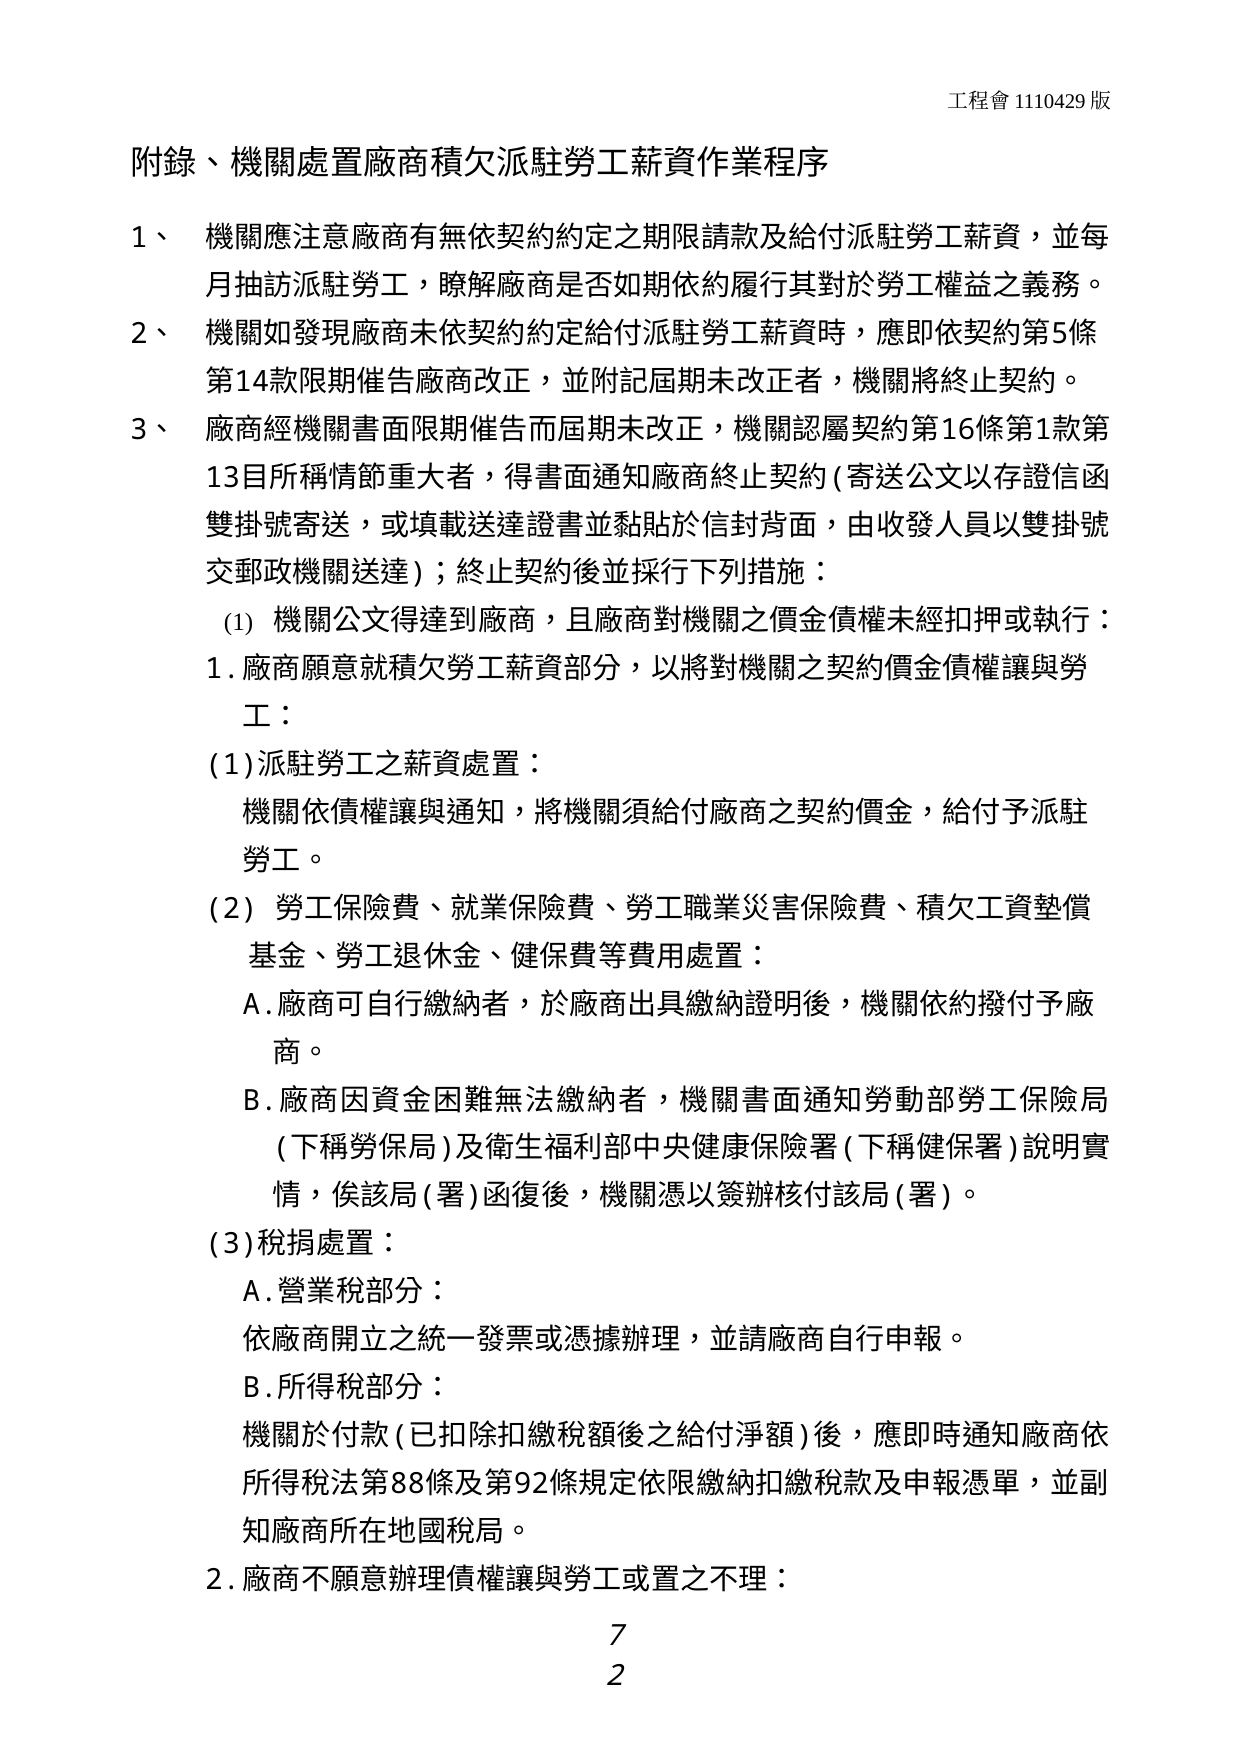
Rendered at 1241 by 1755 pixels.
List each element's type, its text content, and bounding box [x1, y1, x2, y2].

text 機關依債權讓與通知，將機關須給付廠商之契約價金，給付予派駐勞工。 [242, 784, 1110, 880]
text (3)稅捐處置： [205, 1215, 1110, 1263]
text 依廠商開立之統一發票或憑據辦理，並請廠商自行申報。 [242, 1311, 1110, 1359]
text 附錄、機關處置廠商積欠派駐勞工薪資作業程序 [130, 136, 1110, 184]
text (1)派駐勞工之薪資處置： [205, 736, 1110, 784]
text B.所得稅部分： [242, 1359, 1110, 1407]
text 機關於付款(已扣除扣繳稅額後之給付淨額)後，應即時通知廠商依所得稅法第88條及第92條規定依限繳納扣繳稅款及申報憑單，並副知廠商所在地國稅局。 [242, 1407, 1110, 1551]
list 廠商不願意辦理債權讓與勞工或置之不理： [205, 1551, 1110, 1599]
list 機關公文得達到廠商，且廠商對機關之價金債權未經扣押或執行： [224, 592, 1110, 640]
list 廠商願意就積欠勞工薪資部分，以將對機關之契約價金債權讓與勞工： [205, 640, 1110, 736]
text A.營業稅部分： [242, 1263, 1110, 1311]
list 機關如發現廠商未依契約約定給付派駐勞工薪資時，應即依契約第5條第14款限期催告廠商改正，並附記屆期未改正者，機關將終止契約。 [130, 305, 1110, 401]
text A.廠商可自行繳納者，於廠商出具繳納證明後，機關依約撥付予廠商。 [242, 976, 1110, 1072]
list 廠商經機關書面限期催告而屆期未改正，機關認屬契約第16條第1款第13目所稱情節重大者，得書面通知廠商終止契約(寄送公文以存證信函雙掛號寄送，或填載送達證書並黏貼於信封背面，由收發人員以雙掛號交郵政機關送達)；終止契約後並採行下列措施： [130, 401, 1110, 592]
text (2) 勞工保險費、就業保險費、勞工職業災害保險費、積欠工資墊償基金、勞工退休金、健保費等費用處置： [205, 880, 1110, 976]
text B.廠商因資金困難無法繳納者，機關書面通知勞動部勞工保險局(下稱勞保局)及衛生福利部中央健康保險署(下稱健保署)說明實情，俟該局(署)函復後，機關憑以簽辦核付該局(署)。 [242, 1072, 1110, 1215]
list 機關應注意廠商有無依契約約定之期限請款及給付派駐勞工薪資，並每月抽訪派駐勞工，瞭解廠商是否如期依約履行其對於勞工權益之義務。 [130, 209, 1110, 305]
